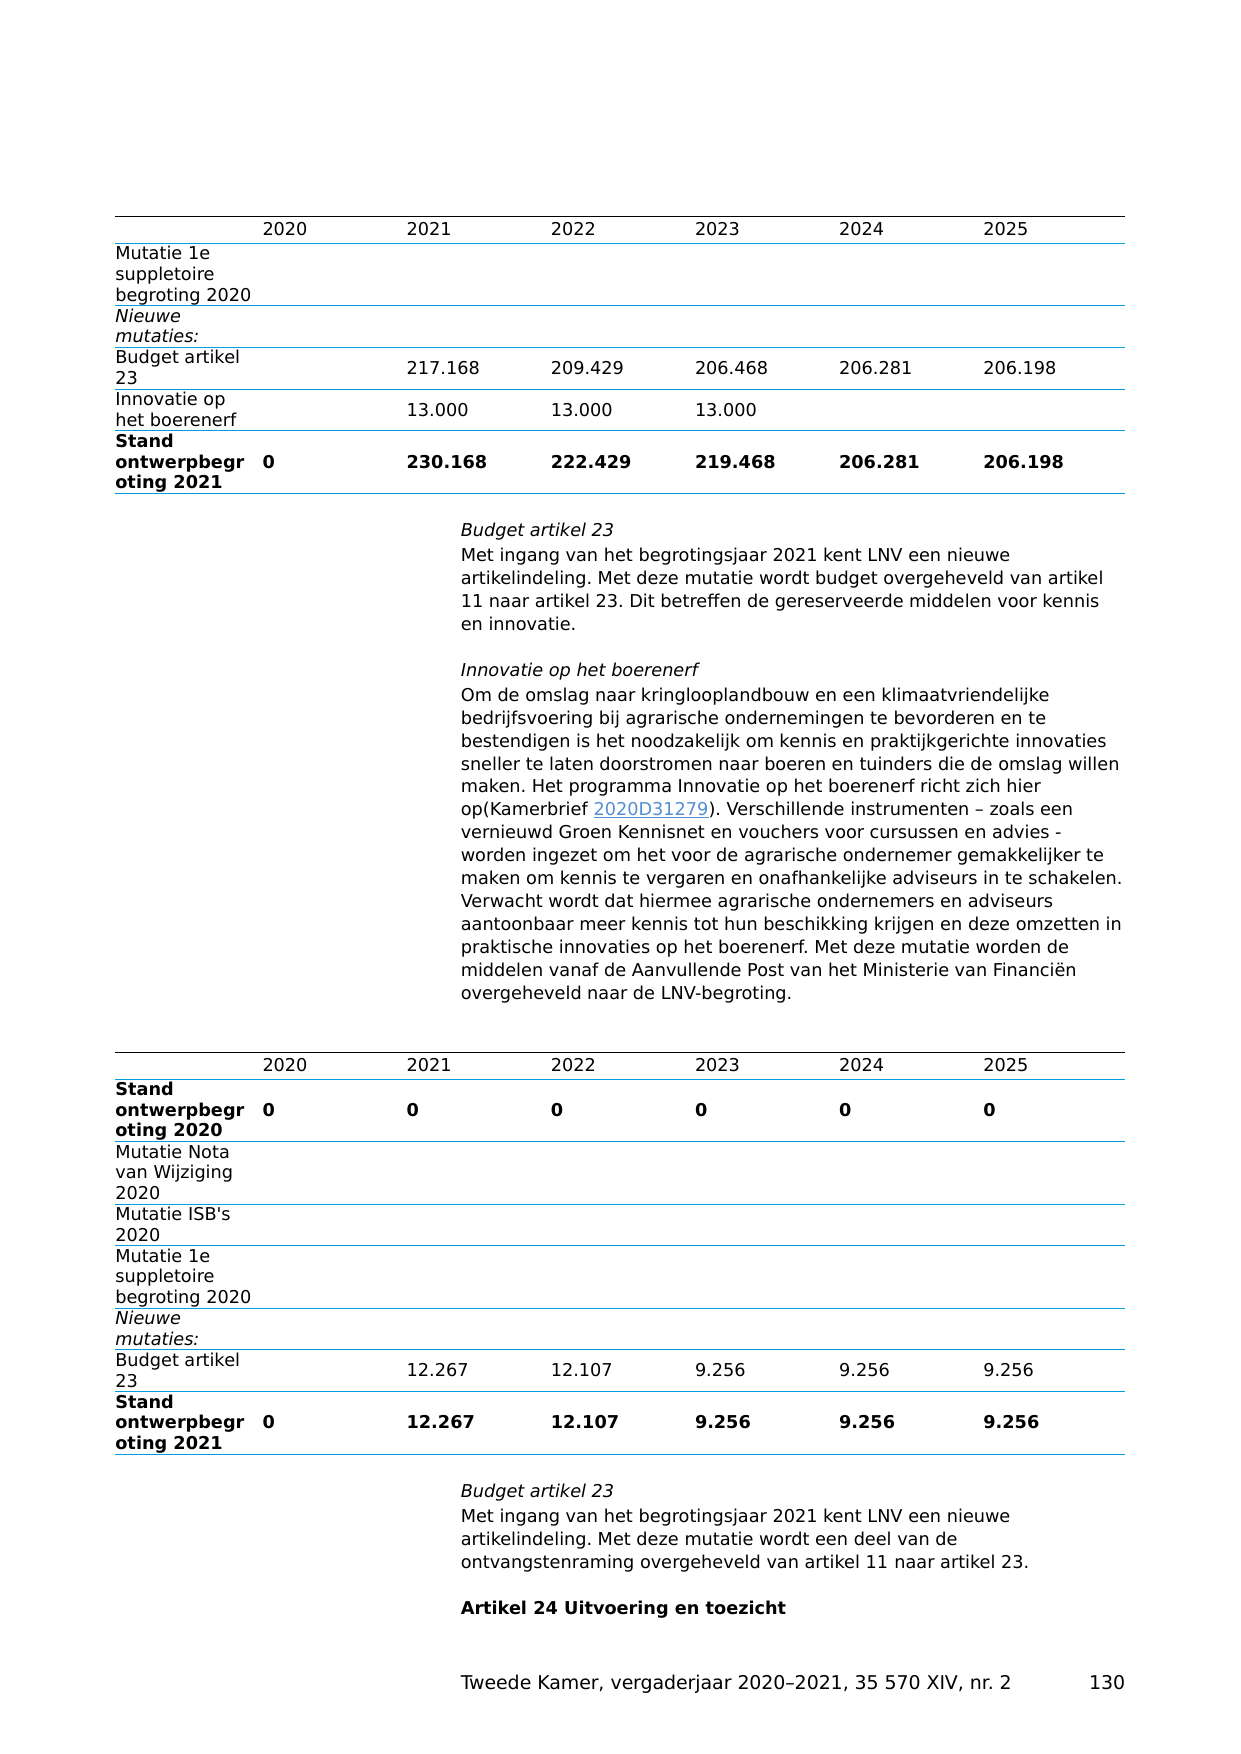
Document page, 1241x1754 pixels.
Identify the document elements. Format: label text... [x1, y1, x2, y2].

table_cell 0 [980, 1080, 1125, 1141]
table_cell 2021 [404, 1053, 548, 1079]
table_cell [259, 390, 403, 430]
table_cell [548, 1205, 692, 1245]
table_cell [980, 1246, 1125, 1308]
table_cell 9.256 [692, 1350, 836, 1391]
table_cell [259, 306, 403, 347]
table_cell 206.198 [980, 431, 1125, 493]
text Innovatie op het boerenerf [461, 658, 1125, 681]
table_cell [404, 1246, 548, 1308]
table_cell 0 [259, 1392, 403, 1453]
table_cell 9.256 [980, 1392, 1125, 1453]
table_cell 9.256 [836, 1392, 980, 1453]
table_cell [548, 1309, 692, 1349]
table_cell 12.267 [404, 1392, 548, 1453]
table_cell 0 [692, 1080, 836, 1141]
text Met ingang van het begrotingsjaar 2021 kent LNV een nieuwe artikelindeling. Met deze mutatie wordt budget overgeheveld van artikel 11 naar artikel 23. Dit betreffen de gereserveerde middelen voor kennis en innovatie. [461, 543, 1125, 635]
table_cell Mutatie 1e suppletoire begroting 2020 [115, 1246, 259, 1308]
table_cell Nieuwe mutaties: [115, 1309, 259, 1349]
table_cell [404, 1205, 548, 1245]
table_cell Mutatie Nota van Wijziging 2020 [115, 1142, 259, 1203]
table_cell [548, 1246, 692, 1308]
table_cell [404, 244, 548, 305]
table_cell [259, 1309, 403, 1349]
table_cell 217.168 [404, 348, 548, 389]
table_cell [980, 1142, 1125, 1203]
table_cell [692, 1205, 836, 1245]
table_cell 9.256 [836, 1350, 980, 1391]
table_cell [836, 390, 980, 430]
table_cell [836, 1246, 980, 1308]
table_cell Mutatie 1e suppletoire begroting 2020 [115, 244, 259, 305]
table_cell [259, 244, 403, 305]
table_cell 2025 [980, 217, 1125, 243]
table_cell Mutatie ISB's 2020 [115, 1205, 259, 1245]
table_cell 206.468 [692, 348, 836, 389]
table_cell 0 [836, 1080, 980, 1141]
table_cell 2023 [692, 217, 836, 243]
table_cell [548, 1142, 692, 1203]
table_cell 2022 [548, 1053, 692, 1079]
table_cell 2024 [836, 1053, 980, 1079]
table_cell 2024 [836, 217, 980, 243]
table_cell [259, 1246, 403, 1308]
table_cell 12.107 [548, 1392, 692, 1453]
table_cell 219.468 [692, 431, 836, 493]
table_cell Nieuwe mutaties: [115, 306, 259, 347]
table_cell [836, 1205, 980, 1245]
table_cell [836, 244, 980, 305]
table_cell Budget artikel 23 [115, 348, 259, 389]
table_cell [548, 244, 692, 305]
table_cell 12.107 [548, 1350, 692, 1391]
table_cell Budget artikel 23 [115, 1350, 259, 1391]
table_cell Stand ontwerpbegroting 2021 [115, 431, 259, 493]
table_cell [548, 306, 692, 347]
text Om de omslag naar kringlooplandbouw en een klimaatvriendelijke bedrijfsvoering bij agrarische ondernemingen te bevorderen en te bestendigen is het noodzakelijk om kennis en praktijkgerichte innovaties sneller te laten doorstromen naar boeren en tuinders die de omslag willen maken. Het programma Innovatie op het boerenerf richt zich hier op(Kamerbrief 2020D31279). Verschillende instrumenten – zoals een vernieuwd Groen Kennisnet en vouchers voor cursussen en advies - worden ingezet om het voor de agrarische ondernemer gemakkelijker te maken om kennis te vergaren en onafhankelijke adviseurs in te schakelen. Verwacht wordt dat hiermee agrarische ondernemers en adviseurs aantoonbaar meer kennis tot hun beschikking krijgen en deze omzetten in praktische innovaties op het boerenerf. Met deze mutatie worden de middelen vanaf de Aanvullende Post van het Ministerie van Financiën overgeheveld naar de LNV-begroting. [461, 683, 1125, 1004]
table_header Ontvangsten beleidsartikel 23 (bedragen x € 1000) [115, 1027, 1125, 1052]
table_cell 2020 [259, 1053, 403, 1079]
table_cell [259, 348, 403, 389]
table_cell 0 [404, 1080, 548, 1141]
table_cell [404, 306, 548, 347]
text Budget artikel 23 [461, 1479, 1125, 1502]
text Budget artikel 23 [461, 518, 1125, 541]
table_cell [692, 1246, 836, 1308]
table_cell [980, 244, 1125, 305]
table_cell [980, 1309, 1125, 1349]
table_cell [836, 1309, 980, 1349]
table_cell [404, 1309, 548, 1349]
table_cell 9.256 [980, 1350, 1125, 1391]
table_cell [692, 244, 836, 305]
table_cell 12.267 [404, 1350, 548, 1391]
table_cell 222.429 [548, 431, 692, 493]
table_cell 206.281 [836, 348, 980, 389]
text Met ingang van het begrotingsjaar 2021 kent LNV een nieuwe artikelindeling. Met deze mutatie wordt een deel van de ontvangstenraming overgeheveld van artikel 11 naar artikel 23. [461, 1504, 1125, 1573]
table_cell [692, 1309, 836, 1349]
table_cell [692, 306, 836, 347]
table_cell 0 [548, 1080, 692, 1141]
table_cell 206.198 [980, 348, 1125, 389]
table_cell Stand ontwerpbegroting 2020 [115, 1080, 259, 1141]
table_cell [259, 1350, 403, 1391]
table_cell [836, 1142, 980, 1203]
table_cell 206.281 [836, 431, 980, 493]
table_cell 2025 [980, 1053, 1125, 1079]
table_cell 0 [259, 431, 403, 493]
table_cell 209.429 [548, 348, 692, 389]
table_cell [259, 1205, 403, 1245]
table_cell 2021 [404, 217, 548, 243]
table_cell [836, 306, 980, 347]
table_cell [259, 1142, 403, 1203]
table_cell 9.256 [692, 1392, 836, 1453]
table_cell [980, 306, 1125, 347]
table_cell [115, 1053, 259, 1079]
table_cell [404, 1142, 548, 1203]
table_cell [115, 217, 259, 243]
table_cell [692, 1142, 836, 1203]
table_cell 13.000 [692, 390, 836, 430]
table_cell 230.168 [404, 431, 548, 493]
table_cell 0 [259, 1080, 403, 1141]
table_header Uitgaven beleidsartikel 23 (bedragen x € 1000) [115, 191, 1125, 216]
table_cell [980, 1205, 1125, 1245]
table_cell Stand ontwerpbegroting 2021 [115, 1392, 259, 1453]
table_cell [980, 390, 1125, 430]
table_cell Innovatie op het boerenerf [115, 390, 259, 430]
table_cell 13.000 [404, 390, 548, 430]
table_cell 13.000 [548, 390, 692, 430]
text Artikel 24 Uitvoering en toezicht [461, 1596, 1125, 1619]
table_cell 2020 [259, 217, 403, 243]
table_cell 2023 [692, 1053, 836, 1079]
table_cell 2022 [548, 217, 692, 243]
